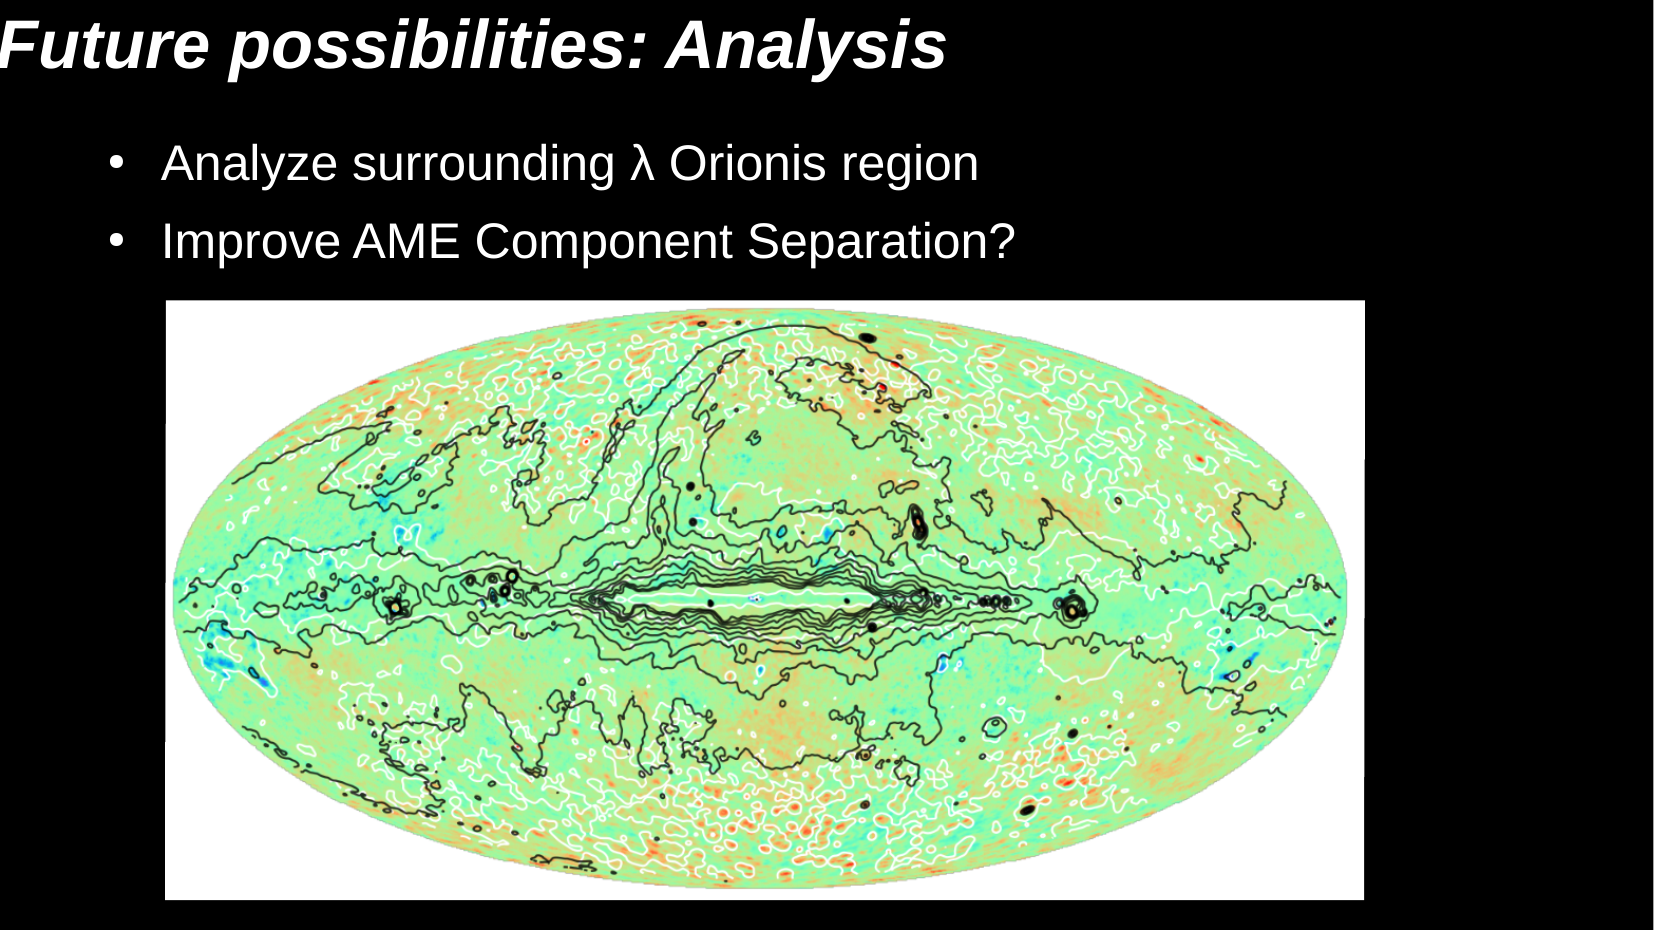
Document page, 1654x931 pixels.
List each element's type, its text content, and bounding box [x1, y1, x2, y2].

title Future possibilities: Analysis [0, 0, 1654, 91]
list Analyze surrounding λ Orionis region Improve AME Component Separation? [90, 135, 1579, 675]
picture [165, 300, 1366, 901]
